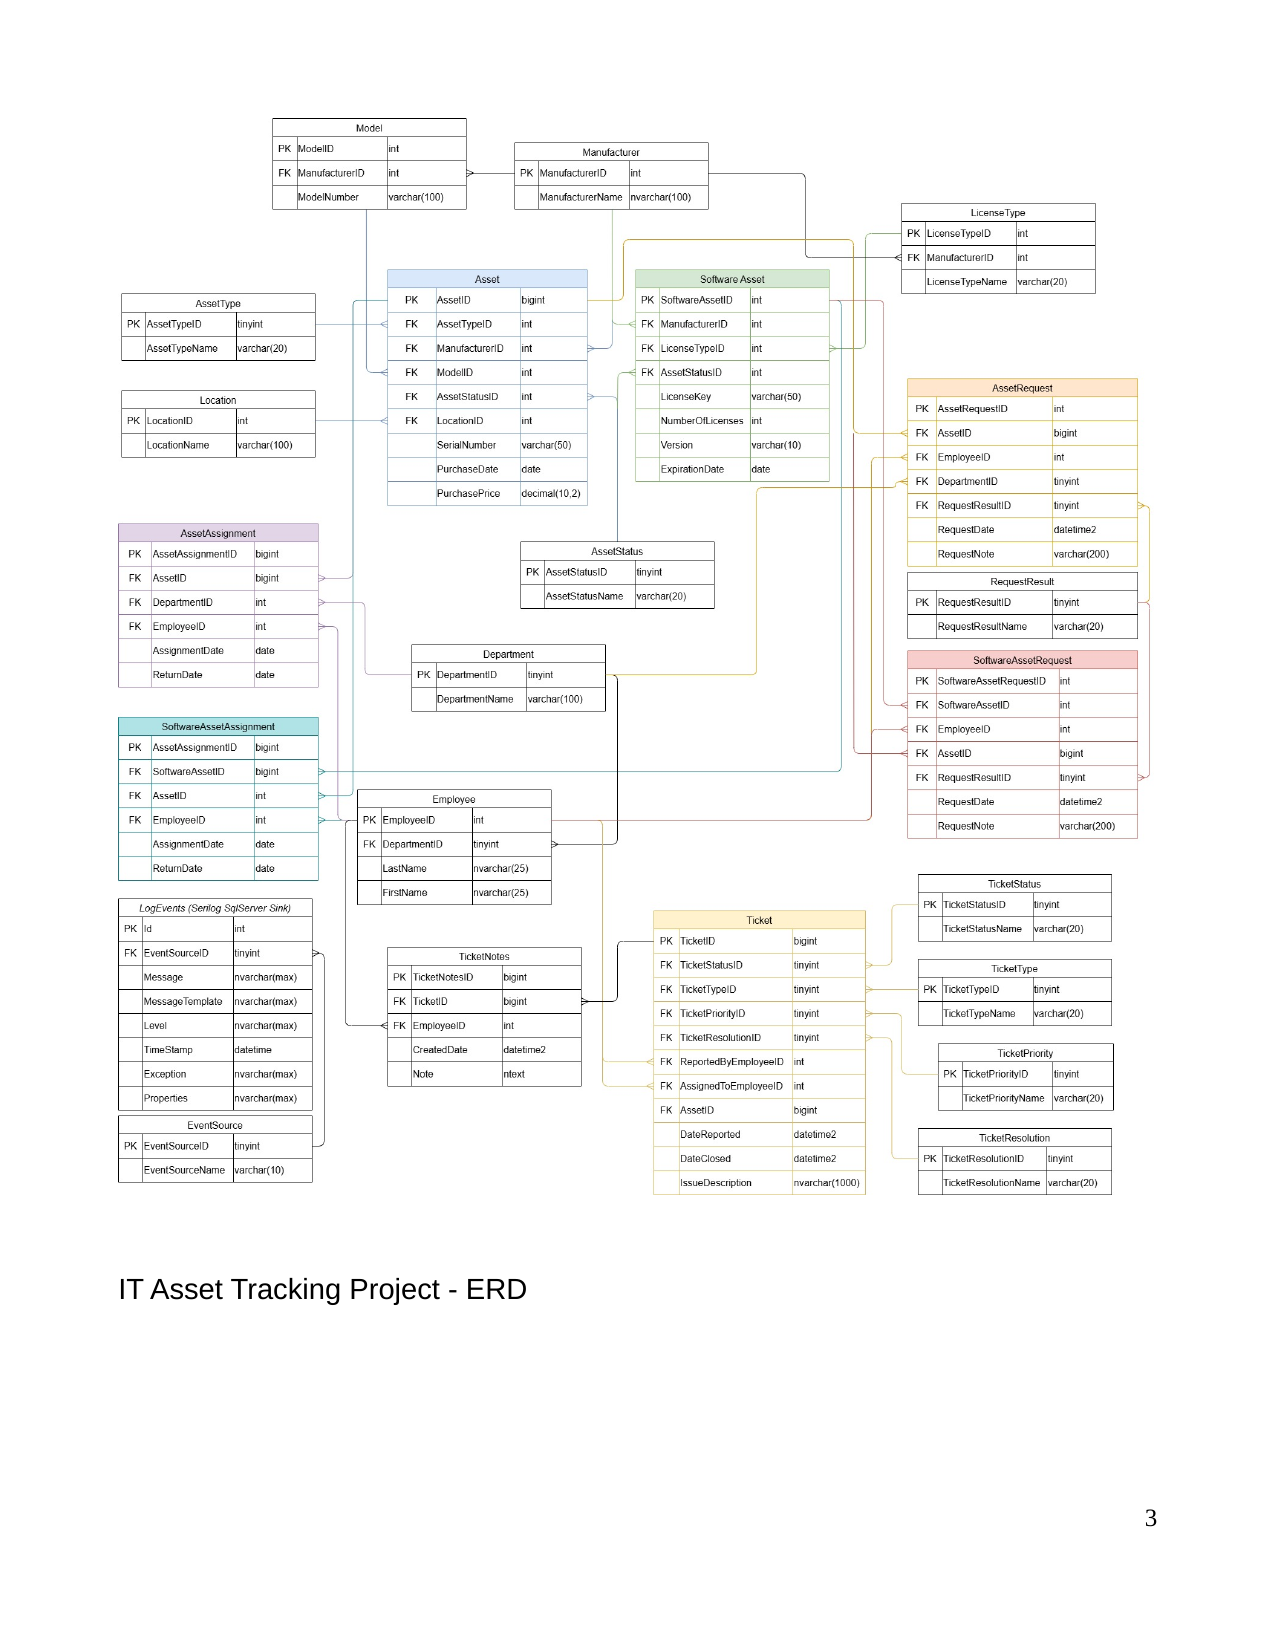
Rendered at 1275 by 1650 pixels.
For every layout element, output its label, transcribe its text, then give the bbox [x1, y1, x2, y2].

subtitle IT Asset Tracking Project - ERD [118, 1272, 1157, 1305]
picture [118, 118, 1157, 1195]
